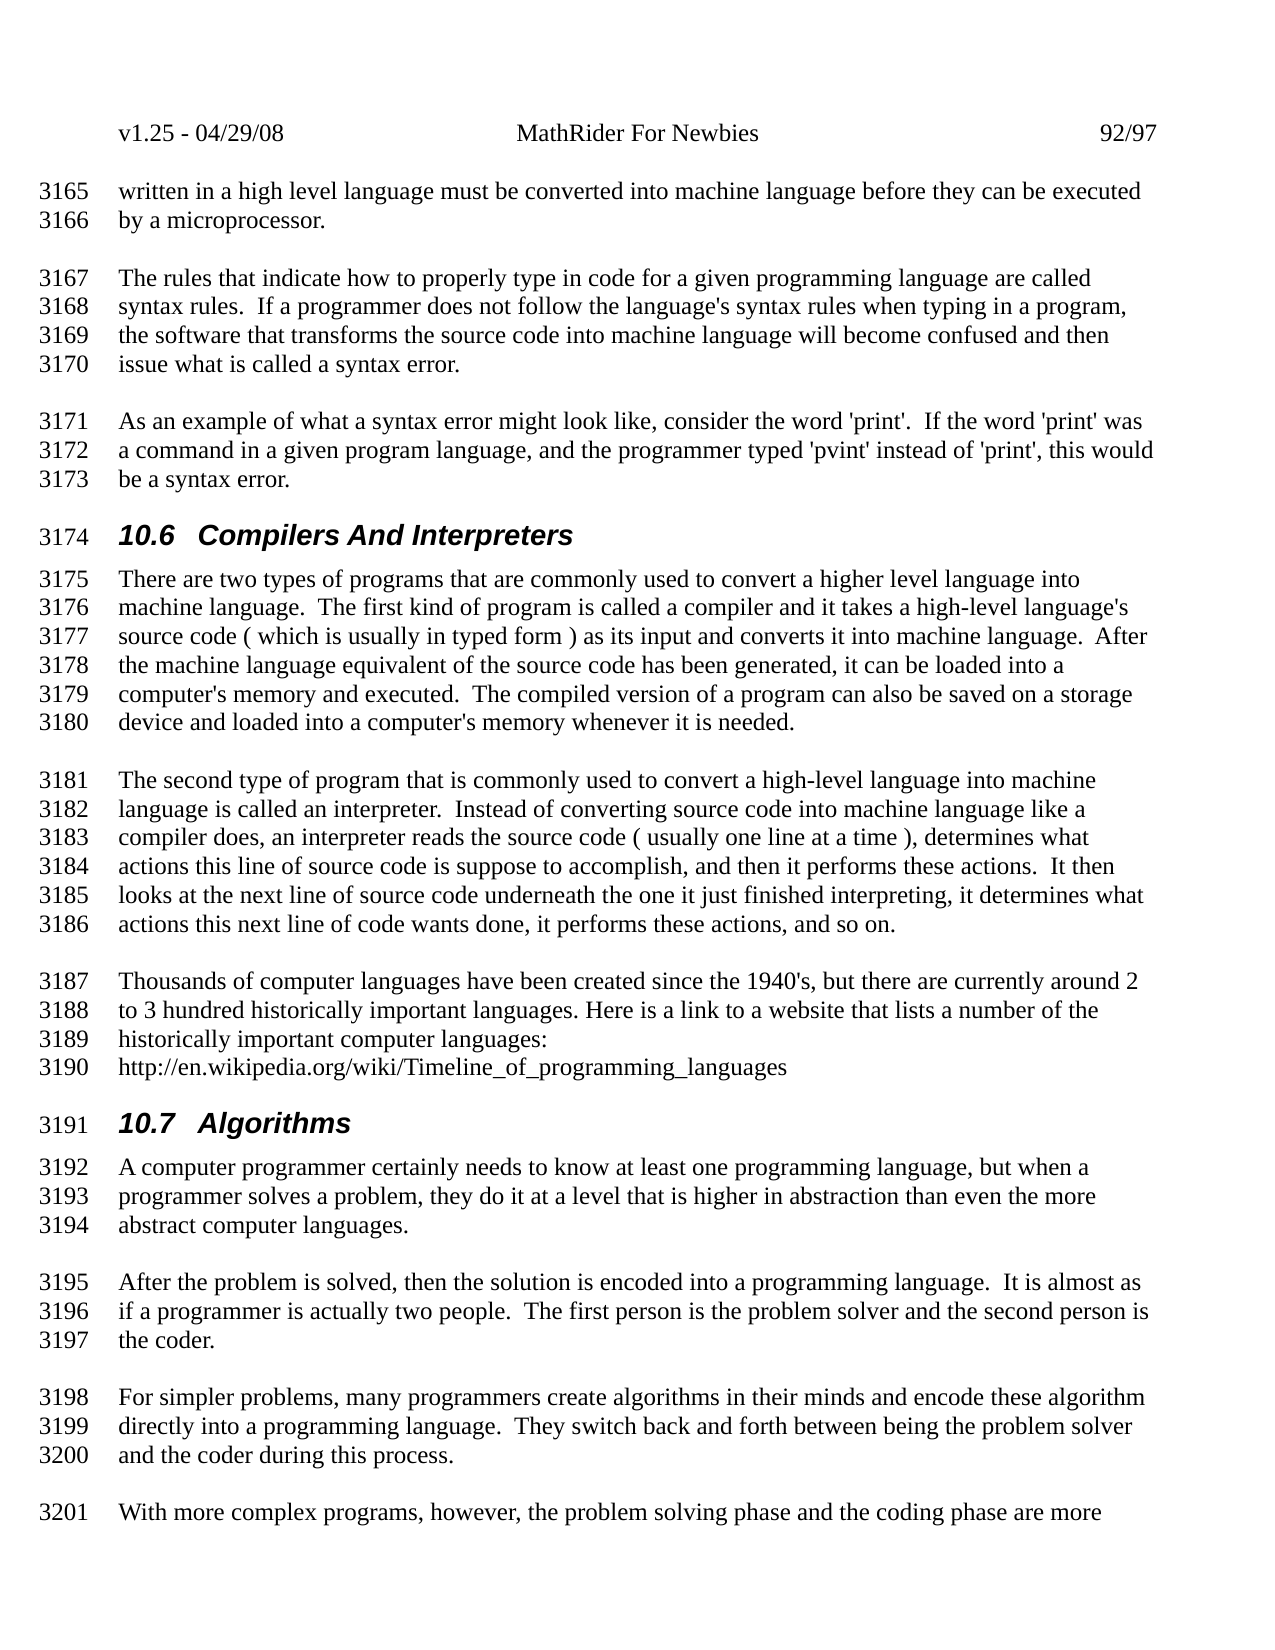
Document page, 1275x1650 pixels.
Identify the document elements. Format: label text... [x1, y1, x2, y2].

subtitle Compilers And Interpreters [118, 518, 1157, 551]
text With more complex programs, however, the problem solving phase and the coding phase are more [118, 1497, 1157, 1526]
text As an example of what a syntax error might look like, consider the word 'print'. If the word 'print' was a command in a given program language, and the programmer typed 'pvint' instead of 'print', this would be a syntax error. [118, 406, 1157, 493]
subtitle Algorithms [118, 1106, 1157, 1140]
text For simpler problems, many programmers create algorithms in their minds and encode these algorithm directly into a programming language. They switch back and forth between being the problem solver and the coder during this process. [118, 1382, 1157, 1468]
text written in a high level language must be converted into machine language before they can be executed by a microprocessor. [118, 176, 1157, 234]
text The second type of program that is commonly used to convert a high-level language into machine language is called an interpreter. Instead of converting source code into machine language like a compiler does, an interpreter reads the source code ( usually one line at a time ), determines what actions this line of source code is suppose to accomplish, and then it performs these actions. It then looks at the next line of source code underneath the one it just finished interpreting, it determines what actions this next line of code wants done, it performs these actions, and so on. [118, 765, 1157, 937]
text A computer programmer certainly needs to know at least one programming language, but when a programmer solves a problem, they do it at a level that is higher in abstraction than even the more abstract computer languages. [118, 1152, 1157, 1238]
text Thousands of computer languages have been created since the 1940's, but there are currently around 2 to 3 hundred historically important languages. Here is a link to a website that lists a number of the historically important computer languages: http://en.wikipedia.org/wiki/Timeline_of_programming_languages [118, 966, 1157, 1081]
text After the problem is solved, then the solution is encoded into a programming language. It is almost as if a programmer is actually two people. The first person is the problem solver and the second person is the coder. [118, 1267, 1157, 1353]
text The rules that indicate how to properly type in code for a given programming language are called syntax rules. If a programmer does not follow the language's syntax rules when typing in a program, the software that transforms the source code into machine language will become confused and then issue what is called a syntax error. [118, 263, 1157, 378]
text There are two types of programs that are commonly used to convert a higher level language into machine language. The first kind of program is called a compiler and it takes a high-level language's source code ( which is usually in typed form ) as its input and converts it into machine language. After the machine language equivalent of the source code has been generated, it can be loaded into a computer's memory and executed. The compiled version of a program can also be saved on a storage device and loaded into a computer's memory whenever it is needed. [118, 564, 1157, 736]
